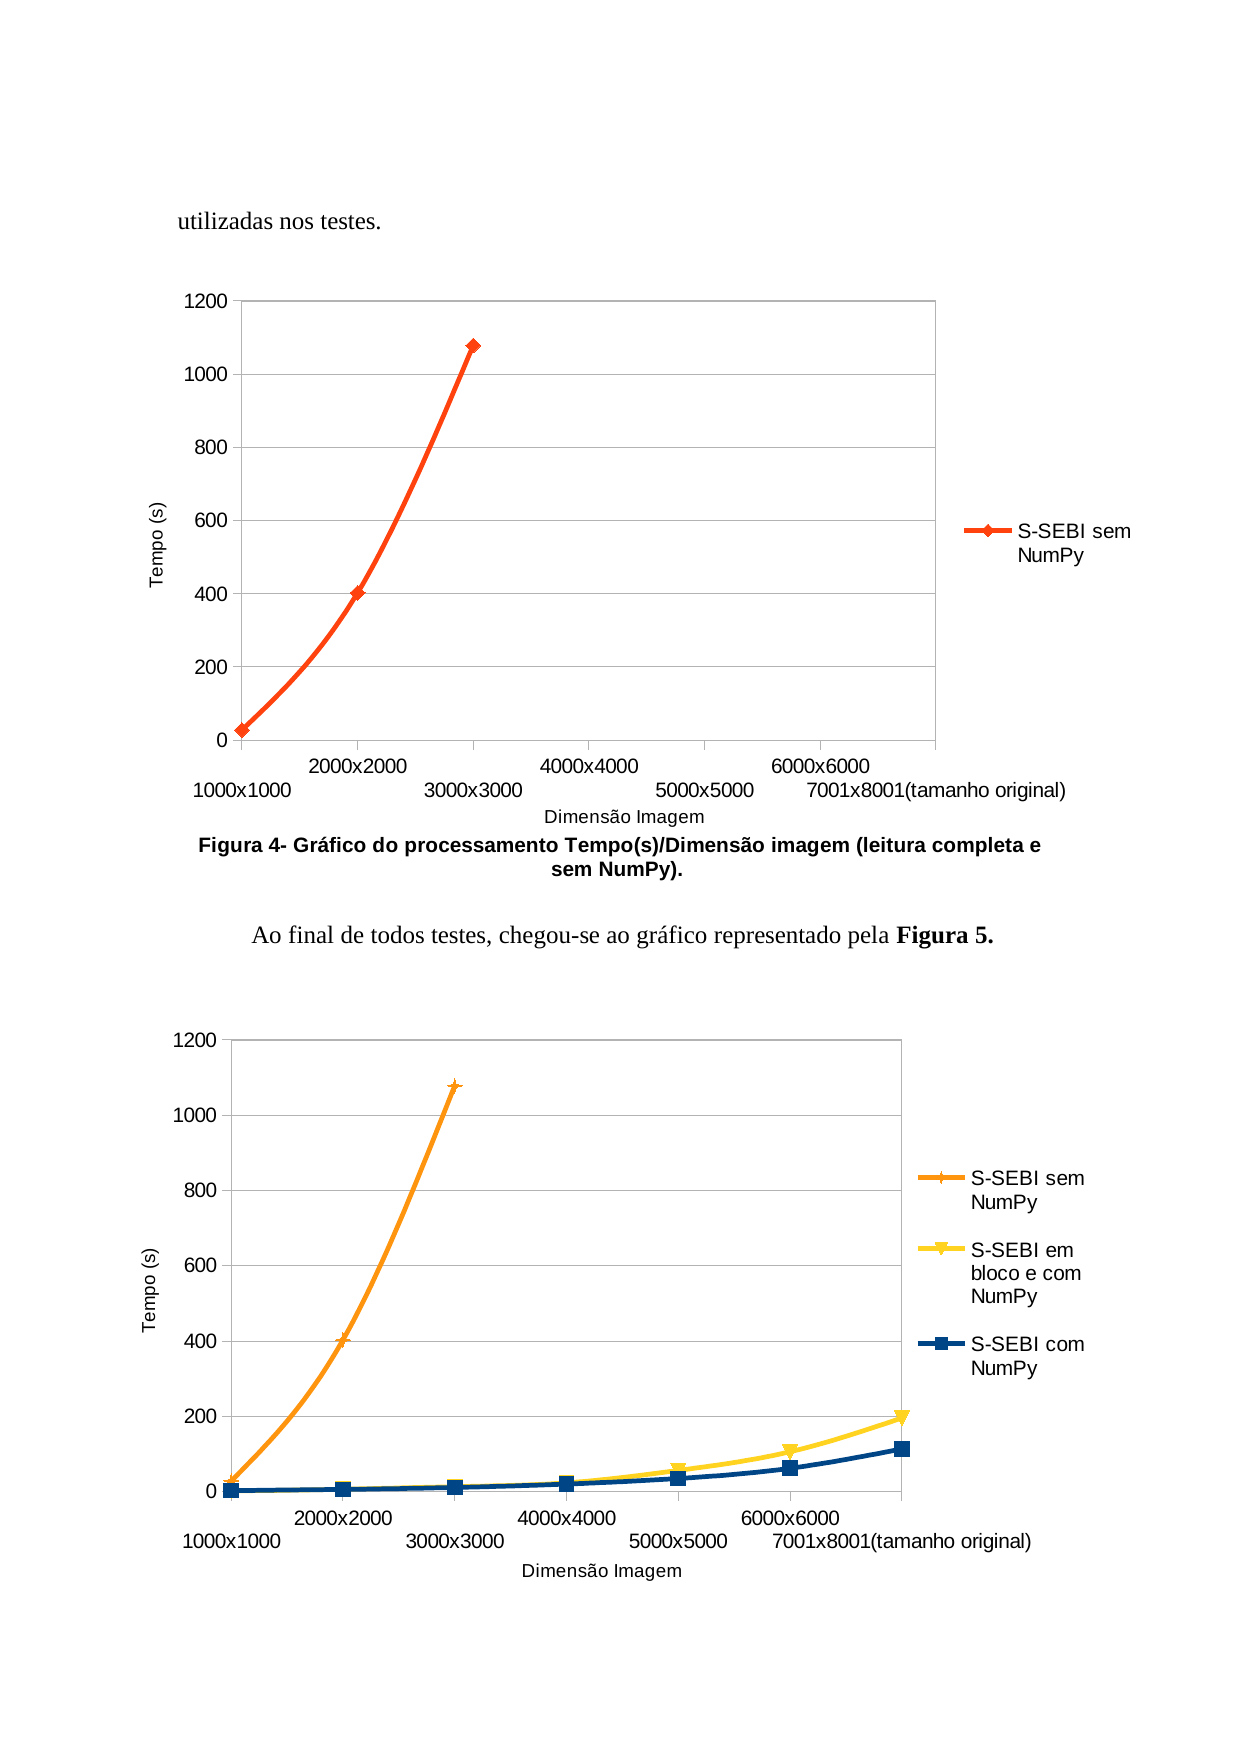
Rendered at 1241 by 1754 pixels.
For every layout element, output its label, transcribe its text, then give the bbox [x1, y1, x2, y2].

text Figura 4- Gráfico do processamento Tempo(s)/Dimensão imagem (leitura completa e sem NumPy). [177, 235, 1063, 881]
text utilizadas nos testes. [177, 207, 1063, 235]
text Ao final de todos testes, chegou-se ao gráfico representado pela Figura 5. [177, 921, 1063, 949]
